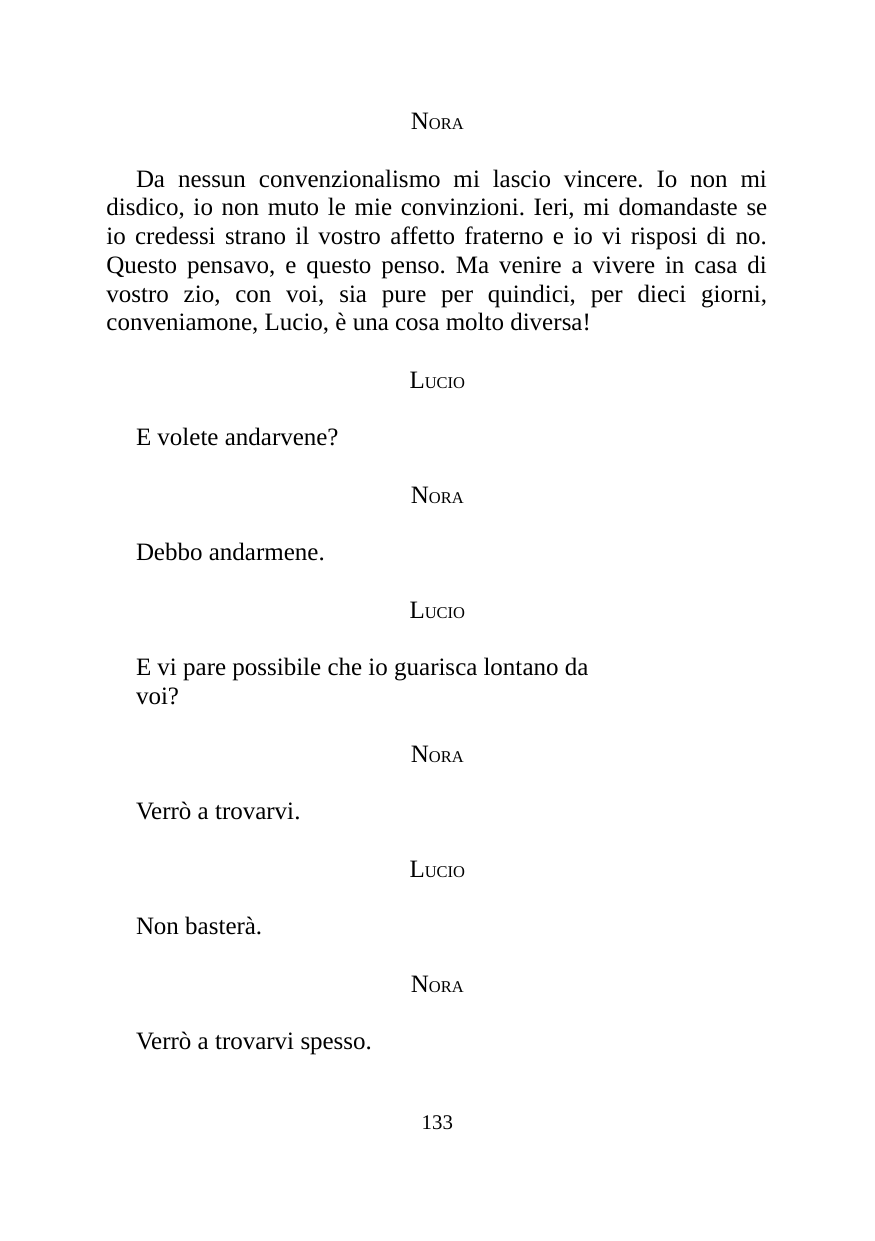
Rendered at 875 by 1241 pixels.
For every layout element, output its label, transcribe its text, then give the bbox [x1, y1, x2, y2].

text E vi pare possibile che io guarisca lontano da [106, 652, 768, 681]
text Nora [106, 969, 768, 997]
text Non basterà. [106, 911, 768, 940]
text Verrò a trovarvi spesso. [106, 1026, 768, 1055]
text Lucio [106, 595, 768, 624]
text Da nessun convenzionalismo mi lascio vincere. Io non mi disdico, io non muto le mie convinzioni. Ieri, mi domandaste se io credessi strano il vostro affetto fraterno e io vi risposi di no. Questo pensavo, e questo penso. Ma venire a vivere in casa di vostro zio, con voi, sia pure per quindici, per dieci giorni, conveniamone, Lucio, è una cosa molto diversa! [106, 164, 768, 336]
text Nora [106, 480, 768, 509]
text Verrò a trovarvi. [106, 796, 768, 825]
text voi? [106, 681, 768, 710]
text Nora [106, 106, 768, 135]
text Nora [106, 739, 768, 767]
text Debbo andarmene. [106, 537, 768, 566]
text Lucio [106, 365, 768, 394]
text E volete andarvene? [106, 422, 768, 451]
text Lucio [106, 854, 768, 882]
